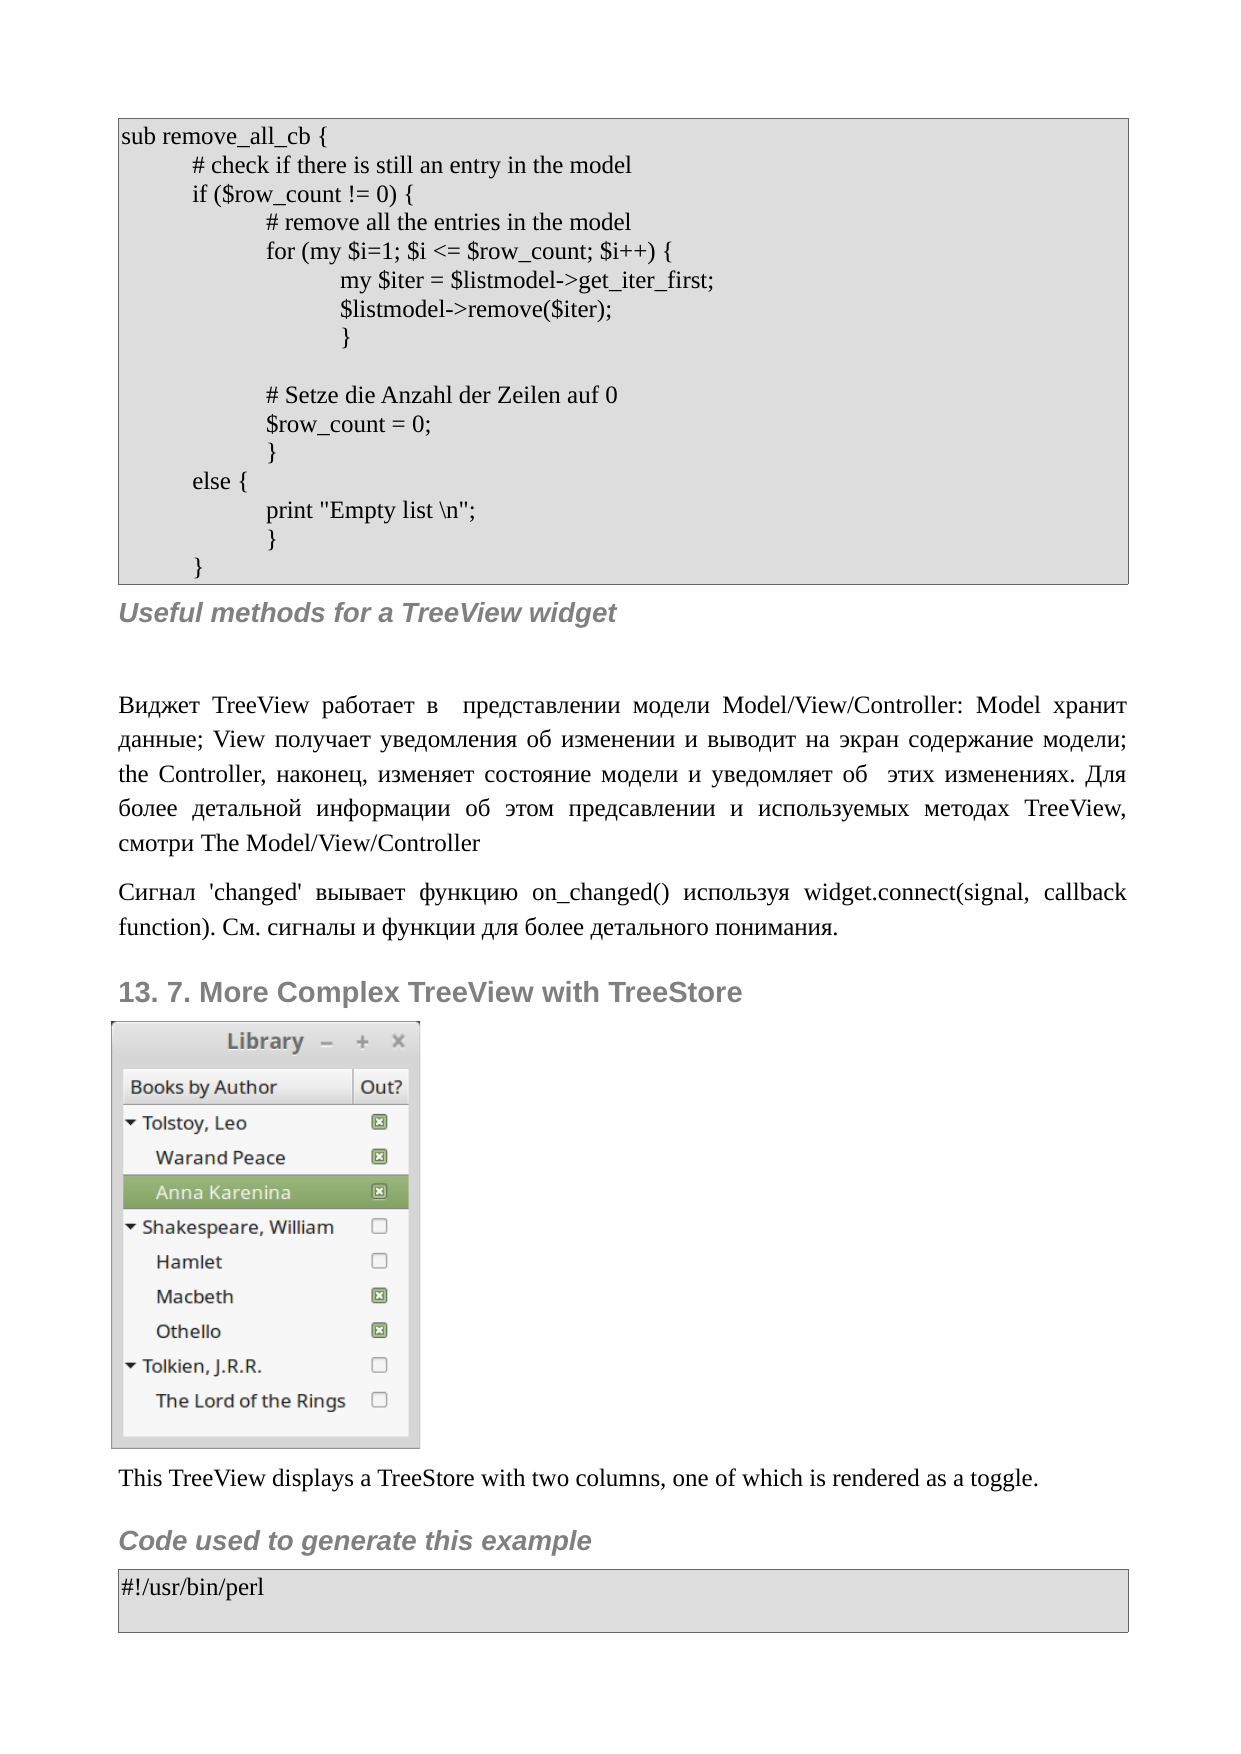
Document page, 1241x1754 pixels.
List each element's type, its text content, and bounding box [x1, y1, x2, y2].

text # remove all the entries in the model [119, 204, 1128, 233]
text print "Empty list \n"; [119, 492, 1128, 521]
subtitle Code used to generate this example [118, 1524, 1128, 1556]
text $listmodel->remove($iter); [119, 291, 1128, 319]
text Виджет TreeView работает в представлении модели Model/View/Controller: Model хранит данные; View получает уведомления об изменении и выводит на экран содержание модели; the Controller, наконец, изменяет состояние модели и уведомляет об этих изменениях. Для более детальной информации об этом предсавлении и используемых методах TreeView, смотри The Model/View/Controller [118, 690, 1128, 857]
subtitle 13. 7. More Complex TreeView with TreeStore [118, 975, 1128, 1009]
text if ($row_count != 0) { [119, 176, 1128, 204]
text } [119, 521, 1128, 549]
text $row_count = 0; [119, 406, 1128, 434]
subtitle Useful methods for a TreeView widget [118, 597, 1128, 628]
text Сигнал 'changed' выывает функцию on_changed() используя widget.connect(signal, callback function). См. сигналы и функции для более детального понимания. [118, 877, 1128, 940]
text #!/usr/bin/perl [119, 1570, 1128, 1597]
text } [119, 434, 1128, 463]
picture [111, 1021, 421, 1449]
text my $iter = $listmodel->get_iter_first; [119, 262, 1128, 291]
text for (my $i=1; $i <= $row_count; $i++) { [119, 233, 1128, 262]
text # Setze die Anzahl der Zeilen auf 0 [119, 377, 1128, 406]
text } [119, 549, 1128, 584]
text } [119, 319, 1128, 348]
text else { [119, 463, 1128, 492]
text # check if there is still an entry in the model [119, 147, 1128, 176]
text sub remove_all_cb { [119, 119, 1128, 147]
text This TreeView displays a TreeStore with two columns, one of which is rendered as a toggle. [118, 1463, 1128, 1492]
